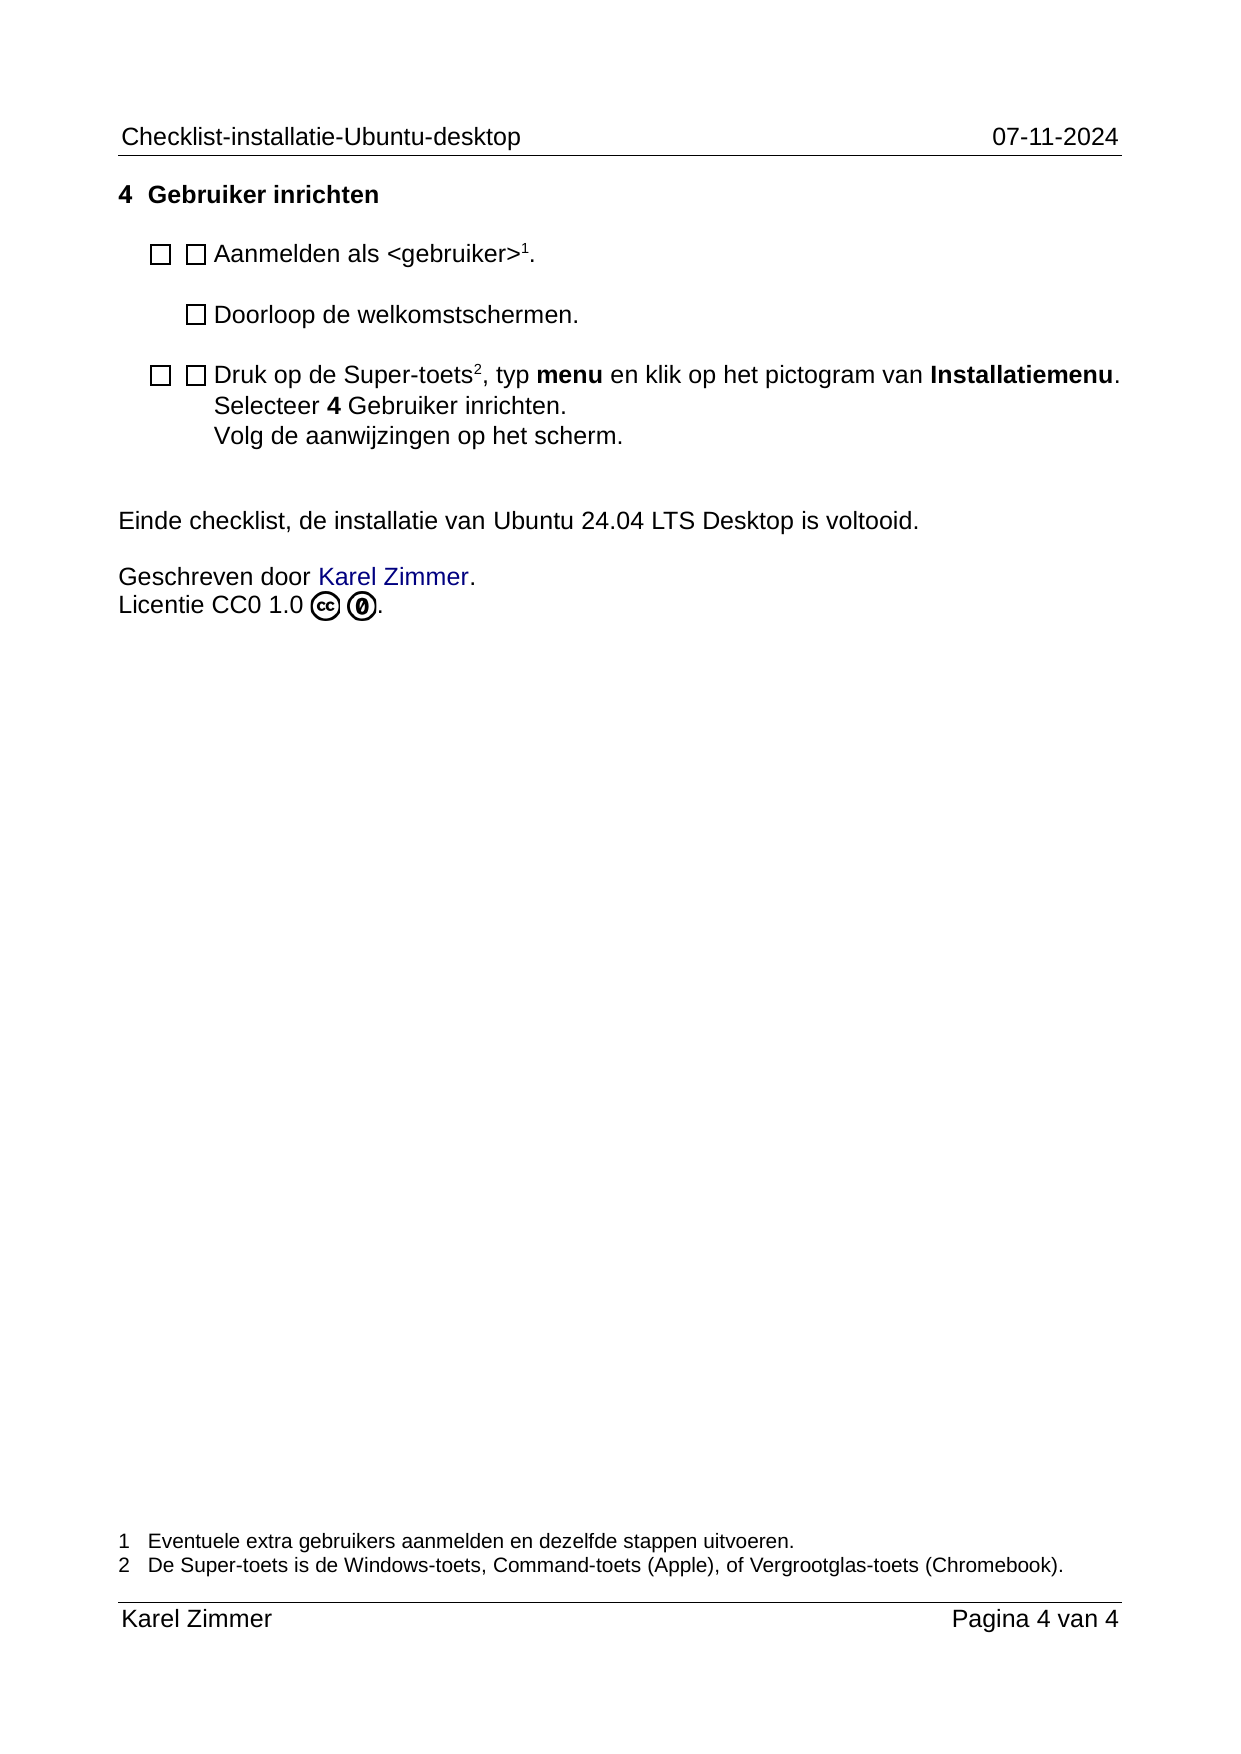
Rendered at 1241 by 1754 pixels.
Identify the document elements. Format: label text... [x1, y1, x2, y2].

table_header [142, 239, 177, 269]
table_cell Doorloop de welkomstschermen. [213, 300, 1122, 330]
table_cell [177, 300, 213, 330]
table_cell [177, 330, 213, 360]
table_cell [213, 269, 1122, 300]
table_cell [177, 269, 213, 300]
table_cell [177, 391, 213, 421]
list Geschreven door Karel Zimmer. [118, 563, 1122, 591]
table_cell Volg de aanwijzingen op het scherm. [213, 421, 1122, 451]
picture [310, 591, 340, 621]
table_cell [118, 330, 142, 360]
table_header Aanmelden als <gebruiker>. [213, 239, 1122, 269]
table_cell [142, 300, 177, 330]
table_cell [142, 330, 177, 360]
table_header [177, 239, 213, 269]
table_cell [118, 421, 142, 451]
list . [377, 591, 1122, 621]
table_cell Druk op de Super-toets, typ menu en klik op het pictogram van Installatiemenu. [213, 360, 1122, 391]
picture [347, 591, 377, 621]
table_cell [118, 300, 142, 330]
table_cell [118, 391, 142, 421]
table_cell [142, 360, 177, 391]
table_cell [142, 269, 177, 300]
table_cell [118, 360, 142, 391]
table_cell Selecteer 4 Gebruiker inrichten. [213, 391, 1122, 421]
table_header [118, 239, 142, 269]
table_cell [118, 269, 142, 300]
list Gebruiker inrichten [118, 177, 1122, 211]
table_cell [142, 421, 177, 451]
table_cell [213, 330, 1122, 360]
list Licentie CC0 1.0 [118, 591, 310, 621]
table_cell [142, 391, 177, 421]
text Einde checklist, de installatie van Ubuntu 24.04 LTS Desktop is voltooid. [118, 507, 1122, 535]
table_cell [177, 421, 213, 451]
table_cell [177, 360, 213, 391]
